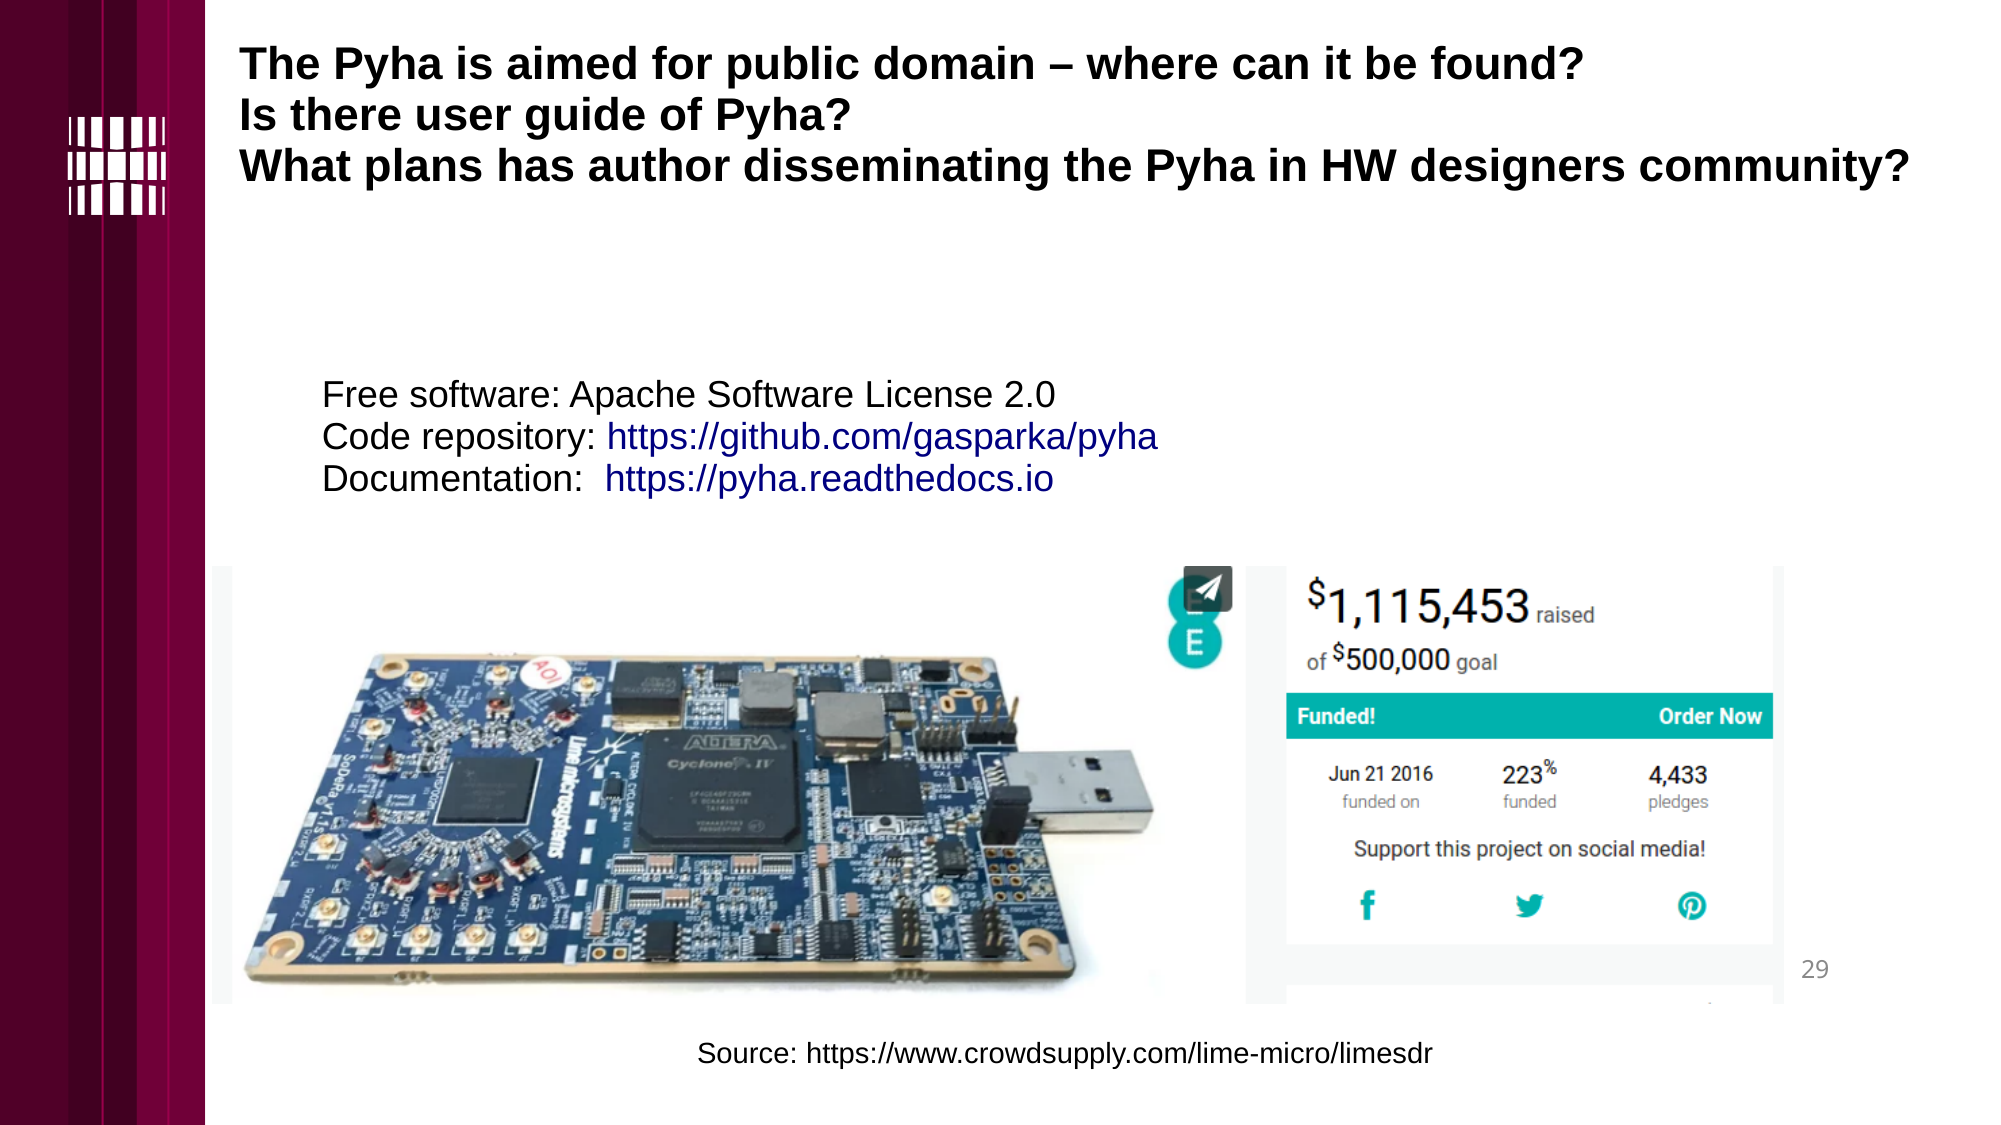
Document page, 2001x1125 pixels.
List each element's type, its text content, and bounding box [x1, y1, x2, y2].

text_box Free software: Apache Software License 2.0 Code repository: https://github.com/gasparka/pyha Documentation: https://pyha.readthedocs.io [307, 366, 1174, 507]
text_box The Pyha is aimed for public domain – where can it be found? Is there user guide of Pyha? What plans has author disseminating the Pyha in HW designers community? [224, 30, 1928, 200]
text_box Source: https://www.crowdsupply.com/lime-micro/limesdr [682, 1029, 1654, 1087]
picture [212, 566, 1784, 1004]
